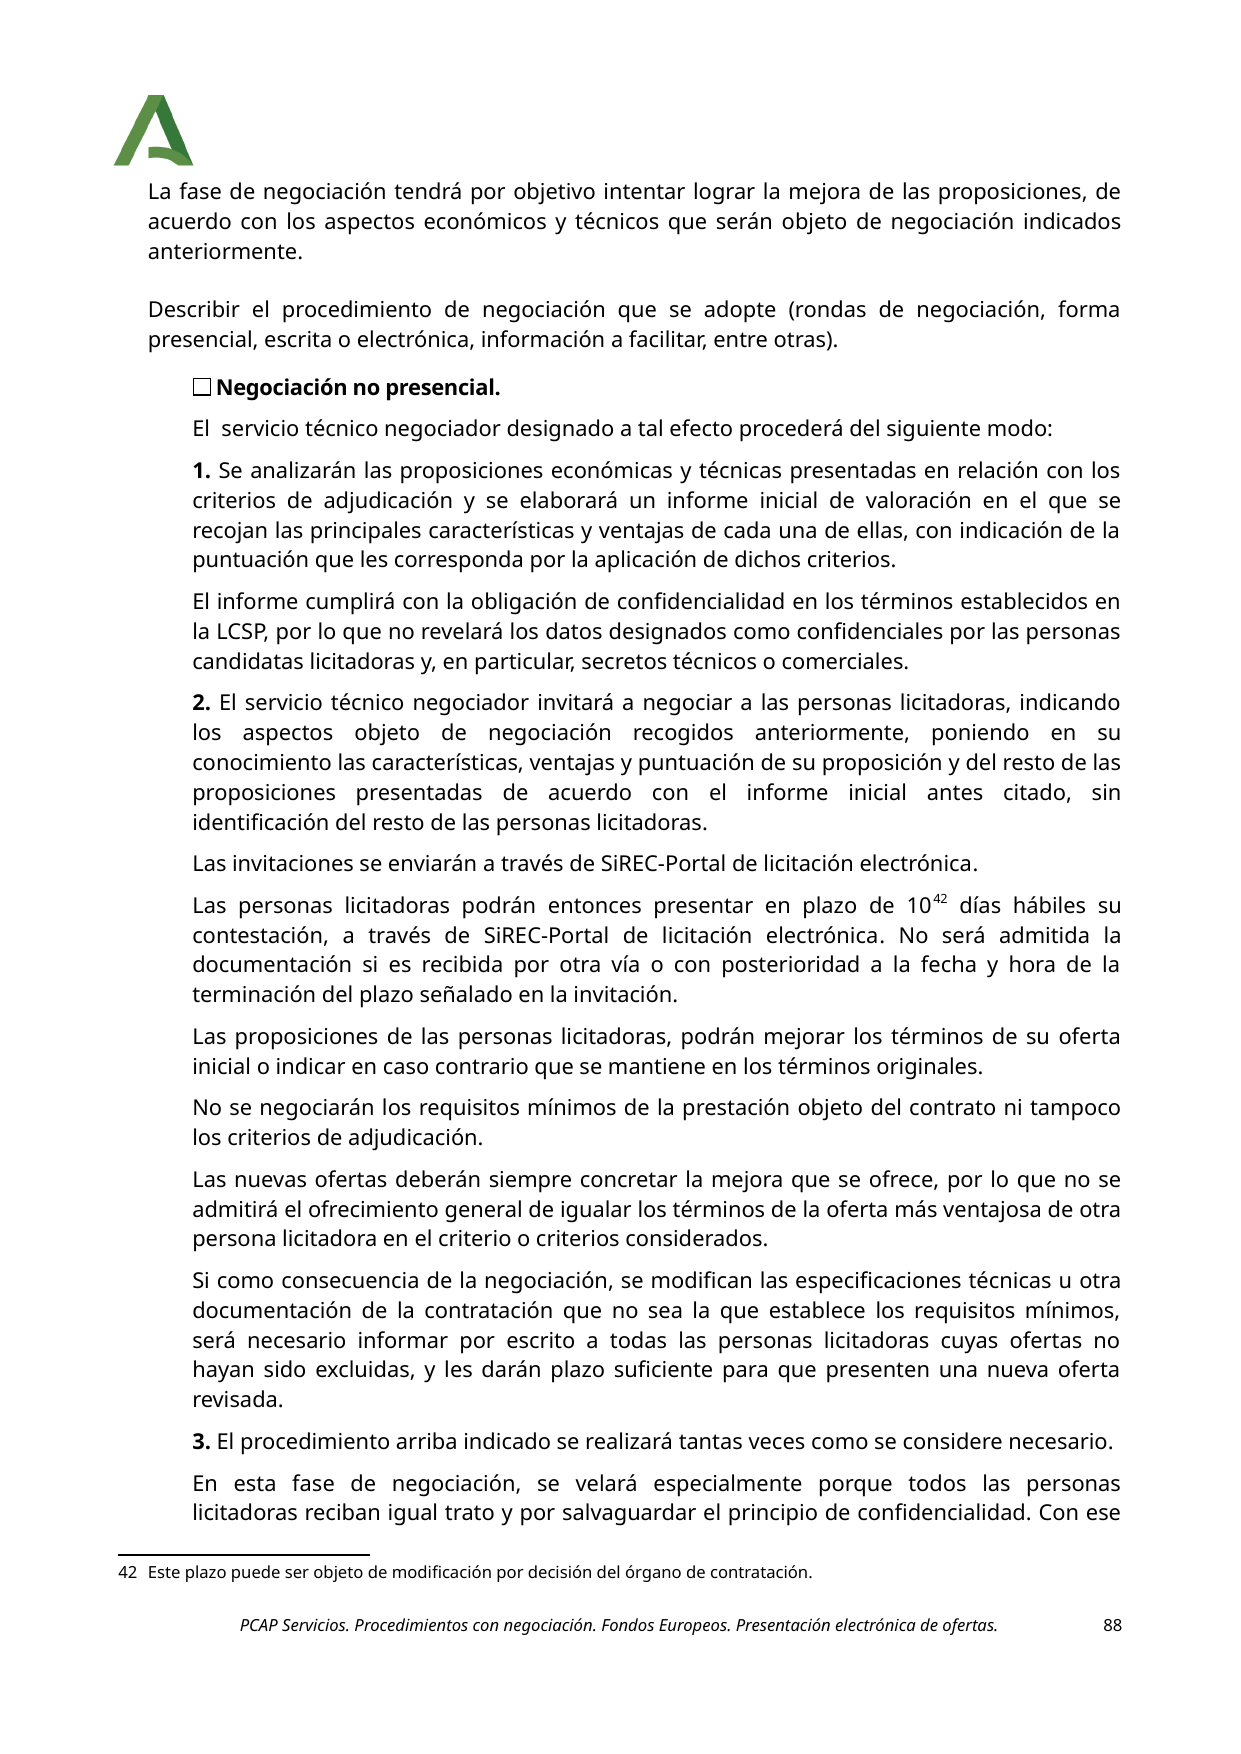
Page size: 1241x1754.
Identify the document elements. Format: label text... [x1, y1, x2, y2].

text Si como consecuencia de la negociación, se modifican las especificaciones técnicas u otra documentación de la contratación que no sea la que establece los requisitos mínimos, será necesario informar por escrito a todas las personas licitadoras cuyas ofertas no hayan sido excluidas, y les darán plazo suficiente para que presenten una nueva oferta revisada. [192, 1265, 1122, 1414]
text 2. El servicio técnico negociador invitará a negociar a las personas licitadoras, indicando los aspectos objeto de negociación recogidos anteriormente, poniendo en su conocimiento las características, ventajas y puntuación de su proposición y del resto de las proposiciones presentadas de acuerdo con el informe inicial antes citado, sin identificación del resto de las personas licitadoras. [192, 687, 1122, 836]
text Las nuevas ofertas deberán siempre concretar la mejora que se ofrece, por lo que no se admitirá el ofrecimiento general de igualar los términos de la oferta más ventajosa de otra persona licitadora en el criterio o criterios considerados. [192, 1164, 1122, 1253]
text 3. El procedimiento arriba indicado se realizará tantas veces como se considere necesario. [192, 1426, 1122, 1456]
picture [109, 91, 198, 170]
text Negociación no presencial. [192, 372, 1122, 402]
text Este plazo puede ser objeto de modificación por decisión del órgano de contratación. [118, 1561, 1122, 1584]
text La fase de negociación tendrá por objetivo intentar lograr la mejora de las proposiciones, de acuerdo con los aspectos económicos y técnicos que serán objeto de negociación indicados anteriormente. [148, 176, 1122, 266]
text El informe cumplirá con la obligación de confidencialidad en los términos establecidos en la LCSP, por lo que no revelará los datos designados como confidenciales por las personas candidatas licitadoras y, en particular, secretos técnicos o comerciales. [192, 586, 1122, 676]
text Las invitaciones se enviarán a través de SiREC-Portal de licitación electrónica. [192, 848, 1122, 878]
text Las proposiciones de las personas licitadoras, podrán mejorar los términos de su oferta inicial o indicar en caso contrario que se mantiene en los términos originales. [192, 1021, 1122, 1081]
text 1. Se analizarán las proposiciones económicas y técnicas presentadas en relación con los criterios de adjudicación y se elaborará un informe inicial de valoración en el que se recojan las principales características y ventajas de cada una de ellas, con indicación de la puntuación que les corresponda por la aplicación de dichos criterios. [192, 455, 1122, 574]
text En esta fase de negociación, se velará especialmente porque todos las personas licitadoras reciban igual trato y por salvaguardar el principio de confidencialidad. Con ese [192, 1468, 1122, 1527]
text El servicio técnico negociador designado a tal efecto procederá del siguiente modo: [192, 413, 1122, 443]
text Describir el procedimiento de negociación que se adopte (rondas de negociación, forma presencial, escrita o electrónica, información a facilitar, entre otras). [148, 294, 1122, 354]
text Las personas licitadoras podrán entonces presentar en plazo de 10 días hábiles su contestación, a través de SiREC-Portal de licitación electrónica. No será admitida la documentación si es recibida por otra vía o con posterioridad a la fecha y hora de la terminación del plazo señalado en la invitación. [192, 890, 1122, 1009]
text No se negociarán los requisitos mínimos de la prestación objeto del contrato ni tampoco los criterios de adjudicación. [192, 1092, 1122, 1152]
